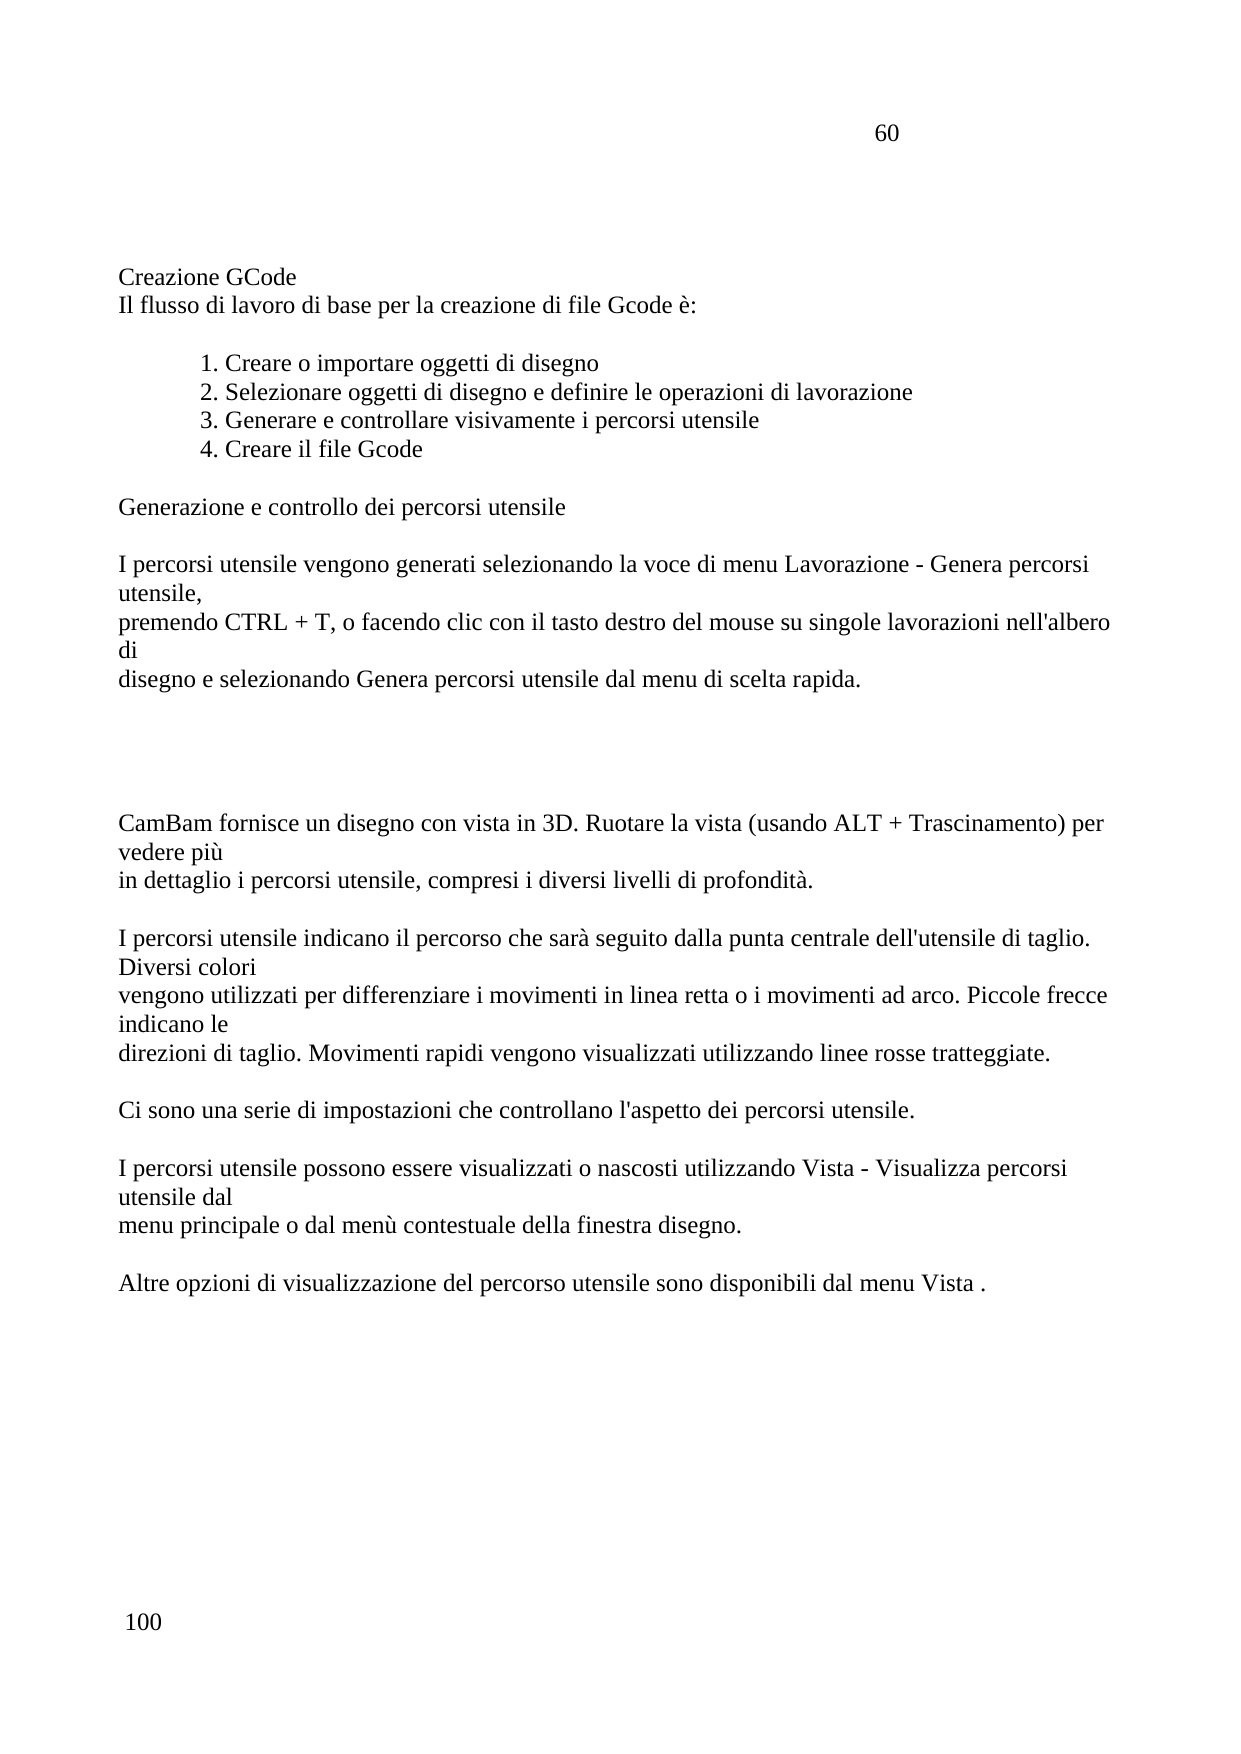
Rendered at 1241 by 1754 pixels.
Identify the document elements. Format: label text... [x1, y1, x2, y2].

text  4. Creare il file Gcode [118, 434, 1122, 463]
text premendo CTRL + T, o facendo clic con il tasto destro del mouse su singole lavorazioni nell'albero di [118, 607, 1122, 664]
text Altre opzioni di visualizzazione del percorso utensile sono disponibili dal menu Vista . [118, 1268, 1122, 1297]
text  2. Selezionare oggetti di disegno e definire le operazioni di lavorazione [118, 377, 1122, 406]
text  3. Generare e controllare visivamente i percorsi utensile [118, 406, 1122, 434]
text  1. Creare o importare oggetti di disegno [118, 348, 1122, 377]
text I percorsi utensile possono essere visualizzati o nascosti utilizzando Vista - Visualizza percorsi utensile dal [118, 1153, 1122, 1211]
text I percorsi utensile vengono generati selezionando la voce di menu Lavorazione - Genera percorsi utensile, [118, 549, 1122, 607]
text Il flusso di lavoro di base per la creazione di file Gcode è: [118, 291, 1122, 319]
text disegno e selezionando Genera percorsi utensile dal menu di scelta rapida. [118, 664, 1122, 693]
text Creazione GCode [118, 262, 1122, 291]
text 60 [118, 118, 1122, 147]
text direzioni di taglio. Movimenti rapidi vengono visualizzati utilizzando linee rosse tratteggiate. [118, 1038, 1122, 1067]
text Generazione e controllo dei percorsi utensile [118, 492, 1122, 521]
text CamBam fornisce un disegno con vista in 3D. Ruotare la vista (usando ALT + Trascinamento) per vedere più [118, 808, 1122, 866]
text in dettaglio i percorsi utensile, compresi i diversi livelli di profondità. [118, 866, 1122, 894]
text Ci sono una serie di impostazioni che controllano l'aspetto dei percorsi utensile. [118, 1096, 1122, 1124]
text menu principale o dal menù contestuale della finestra disegno. [118, 1211, 1122, 1239]
text I percorsi utensile indicano il percorso che sarà seguito dalla punta centrale dell'utensile di taglio. Diversi colori [118, 923, 1122, 981]
text vengono utilizzati per differenziare i movimenti in linea retta o i movimenti ad arco. Piccole frecce indicano le [118, 981, 1122, 1038]
